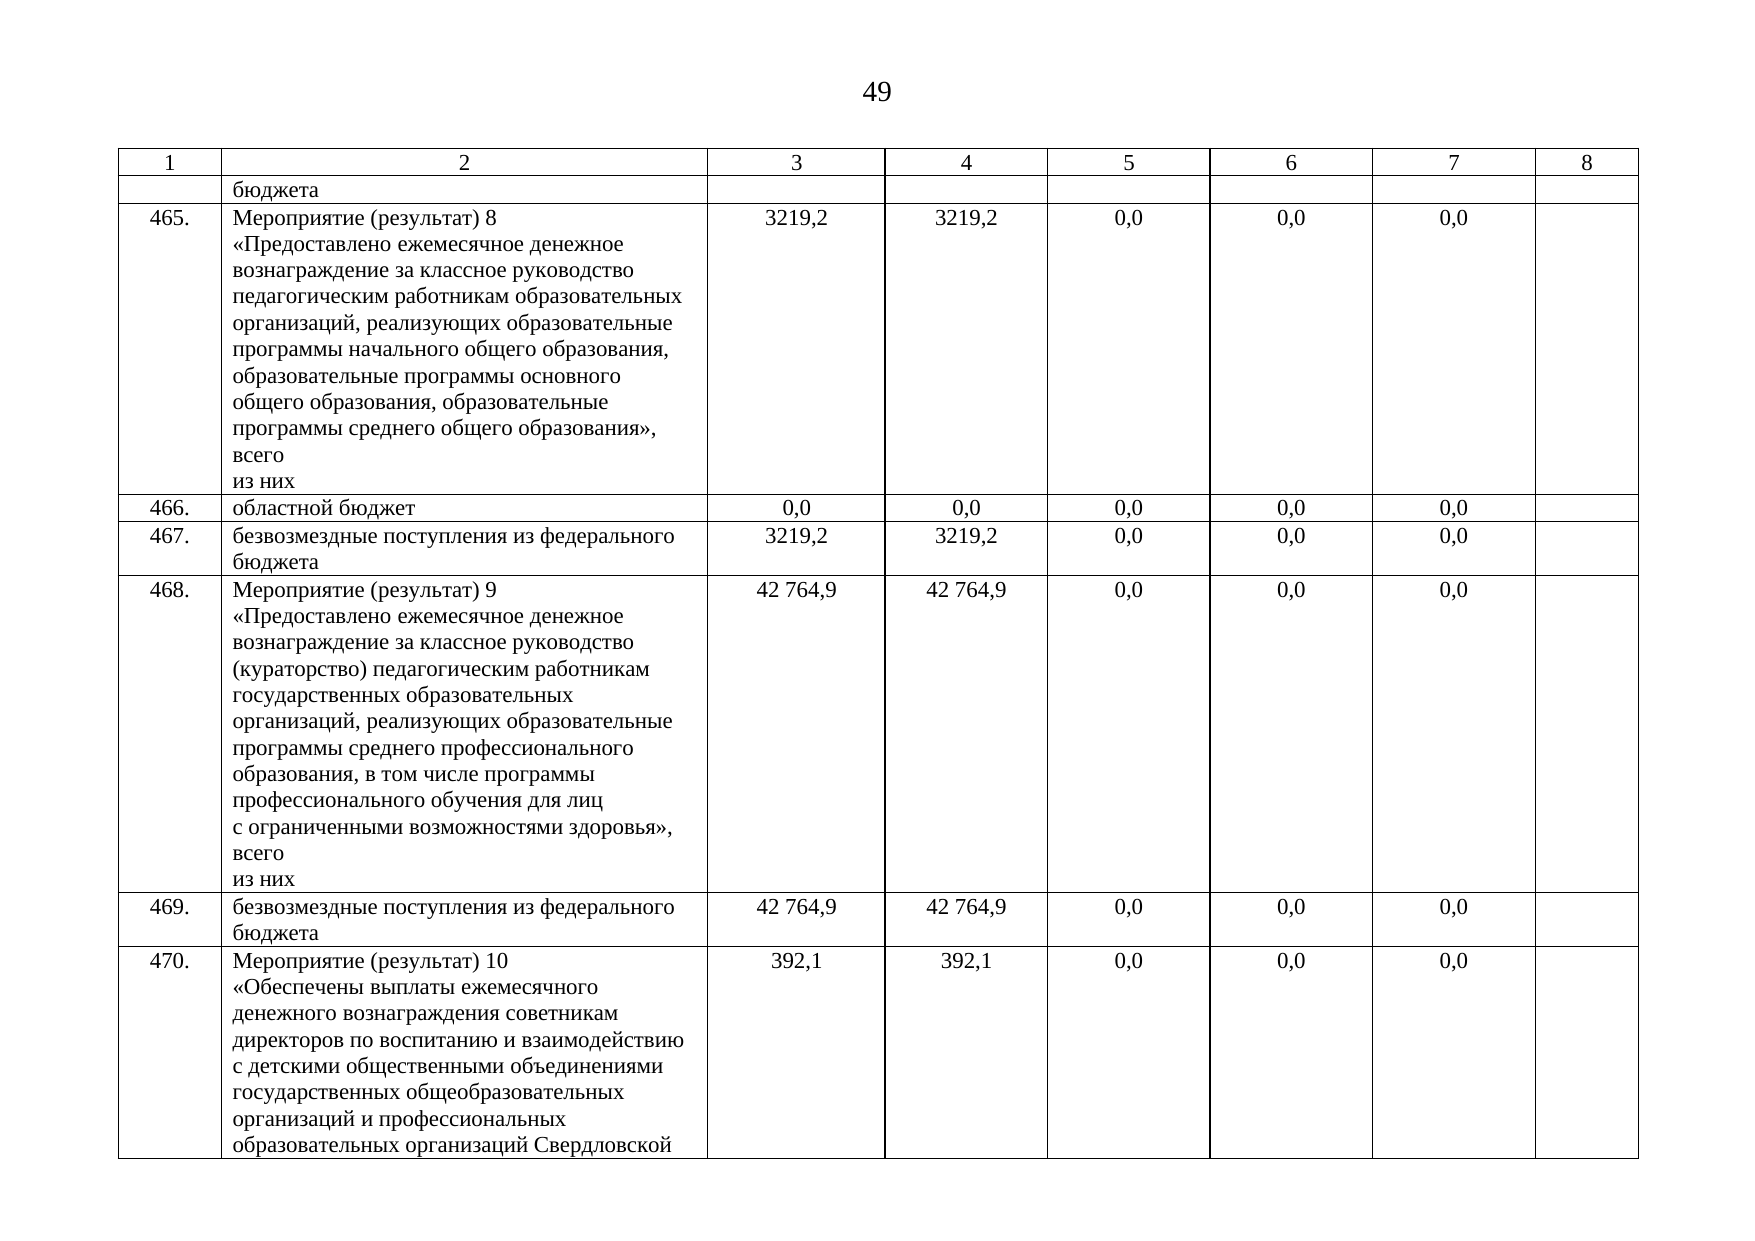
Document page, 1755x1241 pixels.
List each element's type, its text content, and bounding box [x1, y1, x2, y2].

table_cell 0,0 [1373, 576, 1535, 892]
table_cell 0,0 [1211, 495, 1372, 521]
table_cell безвозмездные поступления из федерального бюджета [222, 893, 707, 946]
table_cell 0,0 [708, 495, 884, 521]
table_cell [1211, 176, 1372, 202]
table_cell безвозмездные поступления из федерального бюджета [222, 522, 707, 574]
table_cell областной бюджет [222, 495, 707, 521]
table_header 5 [1048, 149, 1209, 175]
table_cell 0,0 [1373, 204, 1535, 493]
table_cell [1536, 204, 1638, 493]
table_cell 0,0 [1048, 947, 1209, 1157]
table_cell Мероприятие (результат) 10 «Обеспечены выплаты ежемесячного денежного вознаграждения советникам директоров по воспитанию и взаимодействию с детскими общественными объединениями государственных общеобразовательных организаций и профессиональных образовательных организаций Свердловской [222, 947, 707, 1157]
table_cell 0,0 [1211, 204, 1372, 493]
table_cell [1373, 176, 1535, 202]
table_cell 0,0 [1048, 495, 1209, 521]
table_cell 0,0 [1048, 522, 1209, 574]
table_header 4 [886, 149, 1047, 175]
table_cell 0,0 [1373, 495, 1535, 521]
table_cell [1048, 176, 1209, 202]
table_cell 0,0 [886, 495, 1047, 521]
table_cell [1536, 495, 1638, 521]
table_cell бюджета [222, 176, 707, 202]
table_cell 470. [119, 947, 221, 1157]
table_cell [1536, 893, 1638, 946]
table_cell [119, 176, 221, 202]
table_cell Мероприятие (результат) 9 «Предоставлено ежемесячное денежное вознаграждение за классное руководство (кураторство) педагогическим работникам государственных образовательных организаций, реализующих образовательные программы среднего профессионального образования, в том числе программы профессионального обучения для лиц с ограниченными возможностями здоровья», всего из них [222, 576, 707, 892]
table_cell 0,0 [1211, 947, 1372, 1157]
table_cell 0,0 [1048, 893, 1209, 946]
table_cell 0,0 [1048, 204, 1209, 493]
table_cell 3219,2 [708, 522, 884, 574]
table_cell 3219,2 [886, 204, 1047, 493]
table_cell 3219,2 [708, 204, 884, 493]
table_cell 0,0 [1373, 947, 1535, 1157]
table_cell 0,0 [1211, 522, 1372, 574]
table_header 1 [119, 149, 221, 175]
table_header 7 [1373, 149, 1535, 175]
table_cell 42 764,9 [708, 576, 884, 892]
table_cell 392,1 [708, 947, 884, 1157]
table_cell 0,0 [1373, 522, 1535, 574]
table_cell [1536, 176, 1638, 202]
table_cell [1536, 522, 1638, 574]
table_cell 0,0 [1211, 893, 1372, 946]
table_cell 468. [119, 576, 221, 892]
table_cell 0,0 [1373, 893, 1535, 946]
table_cell 465. [119, 204, 221, 493]
table_header 3 [708, 149, 884, 175]
table_cell 3219,2 [886, 522, 1047, 574]
table_cell 42 764,9 [886, 576, 1047, 892]
table_cell [1536, 947, 1638, 1157]
table_cell [708, 176, 884, 202]
table_cell 42 764,9 [886, 893, 1047, 946]
table_header 2 [222, 149, 707, 175]
table_cell 469. [119, 893, 221, 946]
table_cell 392,1 [886, 947, 1047, 1157]
table_cell 467. [119, 522, 221, 574]
table_cell [1536, 576, 1638, 892]
table_header 8 [1536, 149, 1638, 175]
table_cell Мероприятие (результат) 8 «Предоставлено ежемесячное денежное вознаграждение за классное руководство педагогическим работникам образовательных организаций, реализующих образовательные программы начального общего образования, образовательные программы основного общего образования, образовательные программы среднего общего образования», всего из них [222, 204, 707, 493]
table_cell 0,0 [1048, 576, 1209, 892]
table_cell 466. [119, 495, 221, 521]
table_cell 42 764,9 [708, 893, 884, 946]
table_header 6 [1211, 149, 1372, 175]
table_cell [886, 176, 1047, 202]
table_cell 0,0 [1211, 576, 1372, 892]
